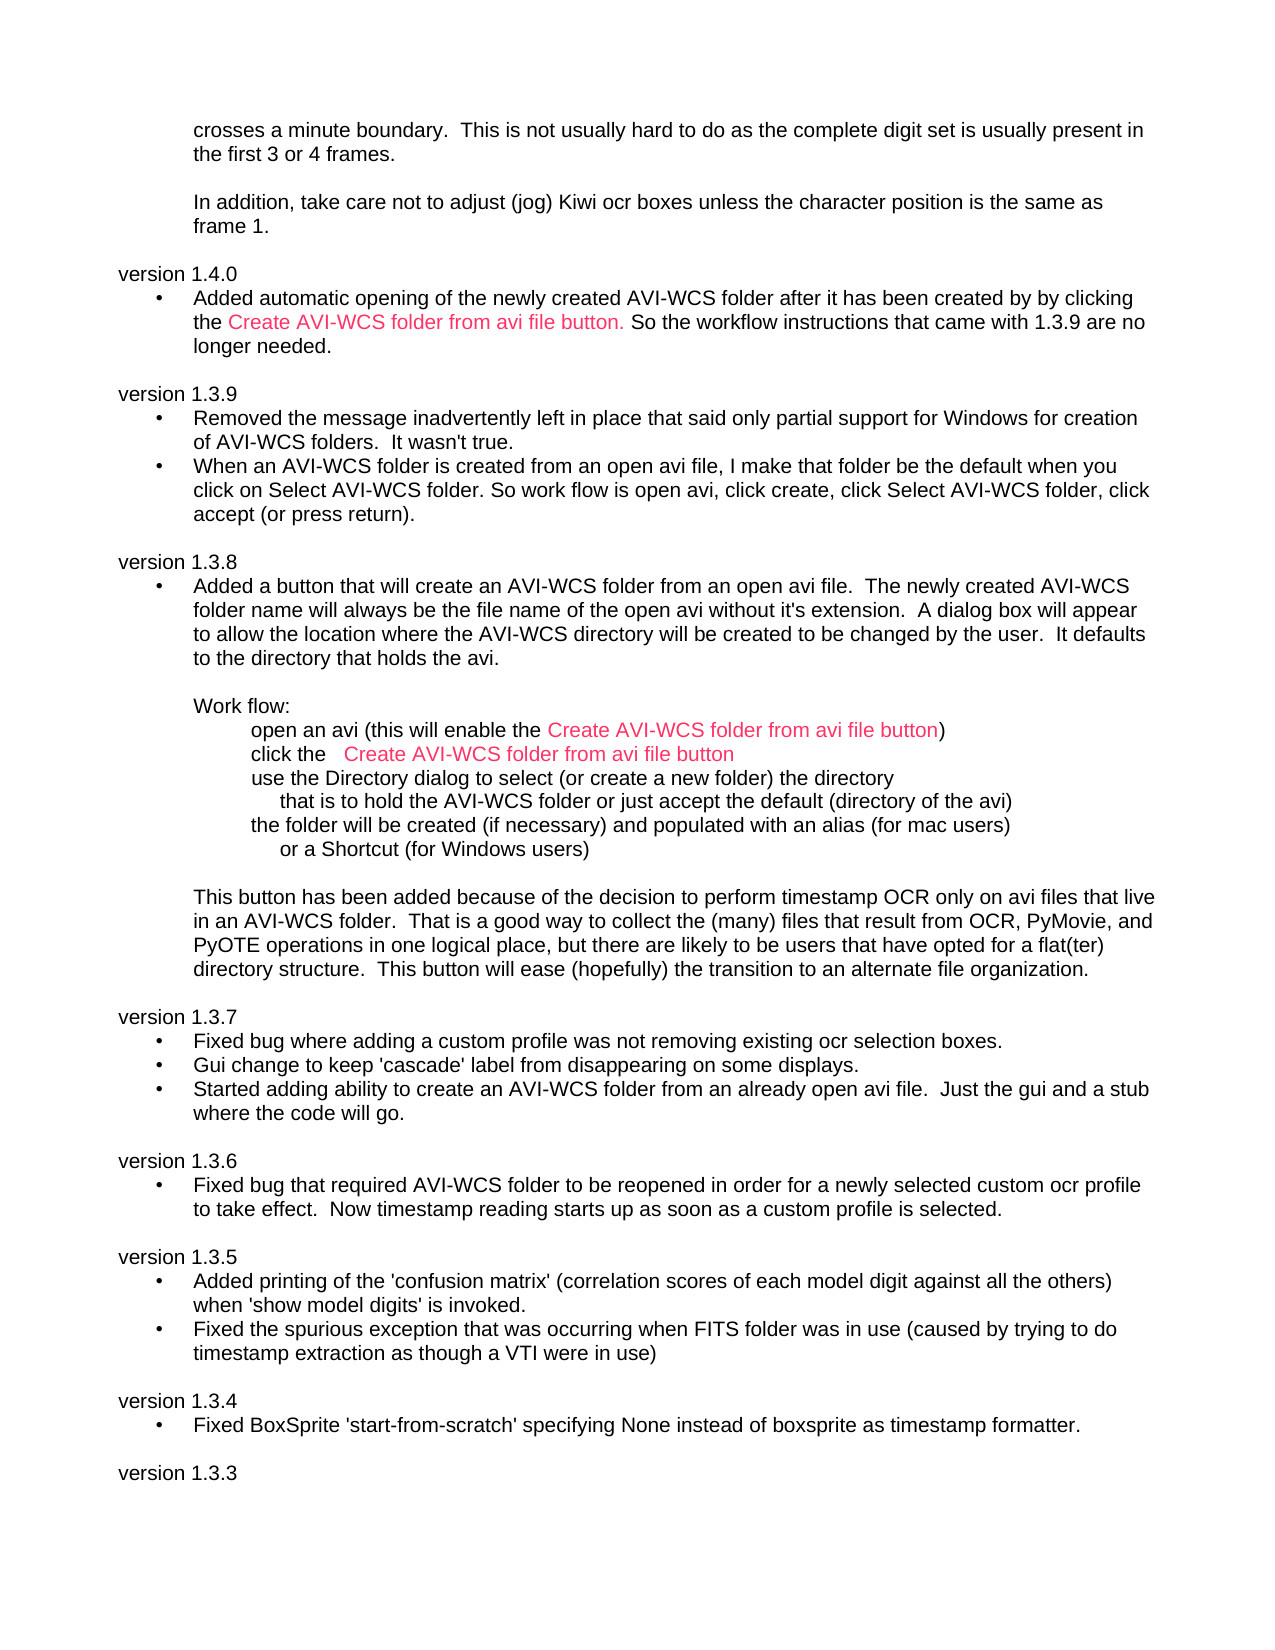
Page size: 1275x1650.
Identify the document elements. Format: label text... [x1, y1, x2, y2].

list Added printing of the 'confusion matrix' (correlation scores of each model digit against all the others) when 'show model digits' is invoked. [156, 1269, 1157, 1317]
text version 1.3.5 [118, 1245, 1157, 1269]
list Added automatic opening of the newly created AVI-WCS folder after it has been created by by clicking the Create AVI-WCS folder from avi file button. So the workflow instructions that came with 1.3.9 are no longer needed. [156, 286, 1157, 382]
list Gui change to keep 'cascade' label from disappearing on some displays. [156, 1053, 1157, 1077]
list Fixed bug where adding a custom profile was not removing existing ocr selection boxes. [156, 1029, 1157, 1053]
list Added a button that will create an AVI-WCS folder from an open avi file. The newly created AVI-WCS folder name will always be the file name of the open avi without it's extension. A dialog box will appear to allow the location where the AVI-WCS directory will be created to be changed by the user. It defaults to the directory that holds the avi. Work flow: open an avi (this will enable the Create AVI-WCS folder from avi file button) click the Create AVI-WCS folder from avi file button use the Directory dialog to select (or create a new folder) the directory that is to hold the AVI-WCS folder or just accept the default (directory of the avi) the folder will be created (if necessary) and populated with an alias (for mac users) or a Shortcut (for Windows users) [156, 574, 1157, 885]
text version 1.3.9 [118, 382, 1157, 406]
list Started adding ability to create an AVI-WCS folder from an already open avi file. Just the gui and a stub where the code will go. [156, 1077, 1157, 1149]
list Fixed BoxSprite 'start-from-scratch' specifying None instead of boxsprite as timestamp formatter. [156, 1413, 1157, 1461]
text version 1.4.0 [118, 262, 1157, 286]
list Removed the message inadvertently left in place that said only partial support for Windows for creation of AVI-WCS folders. It wasn't true. [156, 406, 1157, 454]
text version 1.3.3 [118, 1461, 1157, 1485]
list This button has been added because of the decision to perform timestamp OCR only on avi files that live in an AVI-WCS folder. That is a good way to collect the (many) files that result from OCR, PyMovie, and PyOTE operations in one logical place, but there are likely to be users that have opted for a flat(ter) directory structure. This button will ease (hopefully) the transition to an alternate file organization. [156, 885, 1157, 981]
list Fixed bug that required AVI-WCS folder to be reopened in order for a newly selected custom ocr profile to take effect. Now timestamp reading starts up as soon as a custom profile is selected. [156, 1173, 1157, 1245]
text version 1.3.8 [118, 550, 1157, 574]
list When an AVI-WCS folder is created from an open avi file, I make that folder be the default when you click on Select AVI-WCS folder. So work flow is open avi, click create, click Select AVI-WCS folder, click accept (or press return). [156, 454, 1157, 550]
text version 1.3.4 [118, 1389, 1157, 1413]
text version 1.3.6 [118, 1149, 1157, 1173]
text version 1.3.7 [118, 1005, 1157, 1029]
list crosses a minute boundary. This is not usually hard to do as the complete digit set is usually present in the first 3 or 4 frames. In addition, take care not to adjust (jog) Kiwi ocr boxes unless the character position is the same as frame 1. [156, 118, 1157, 262]
list Fixed the spurious exception that was occurring when FITS folder was in use (caused by trying to do timestamp extraction as though a VTI were in use) [156, 1317, 1157, 1389]
